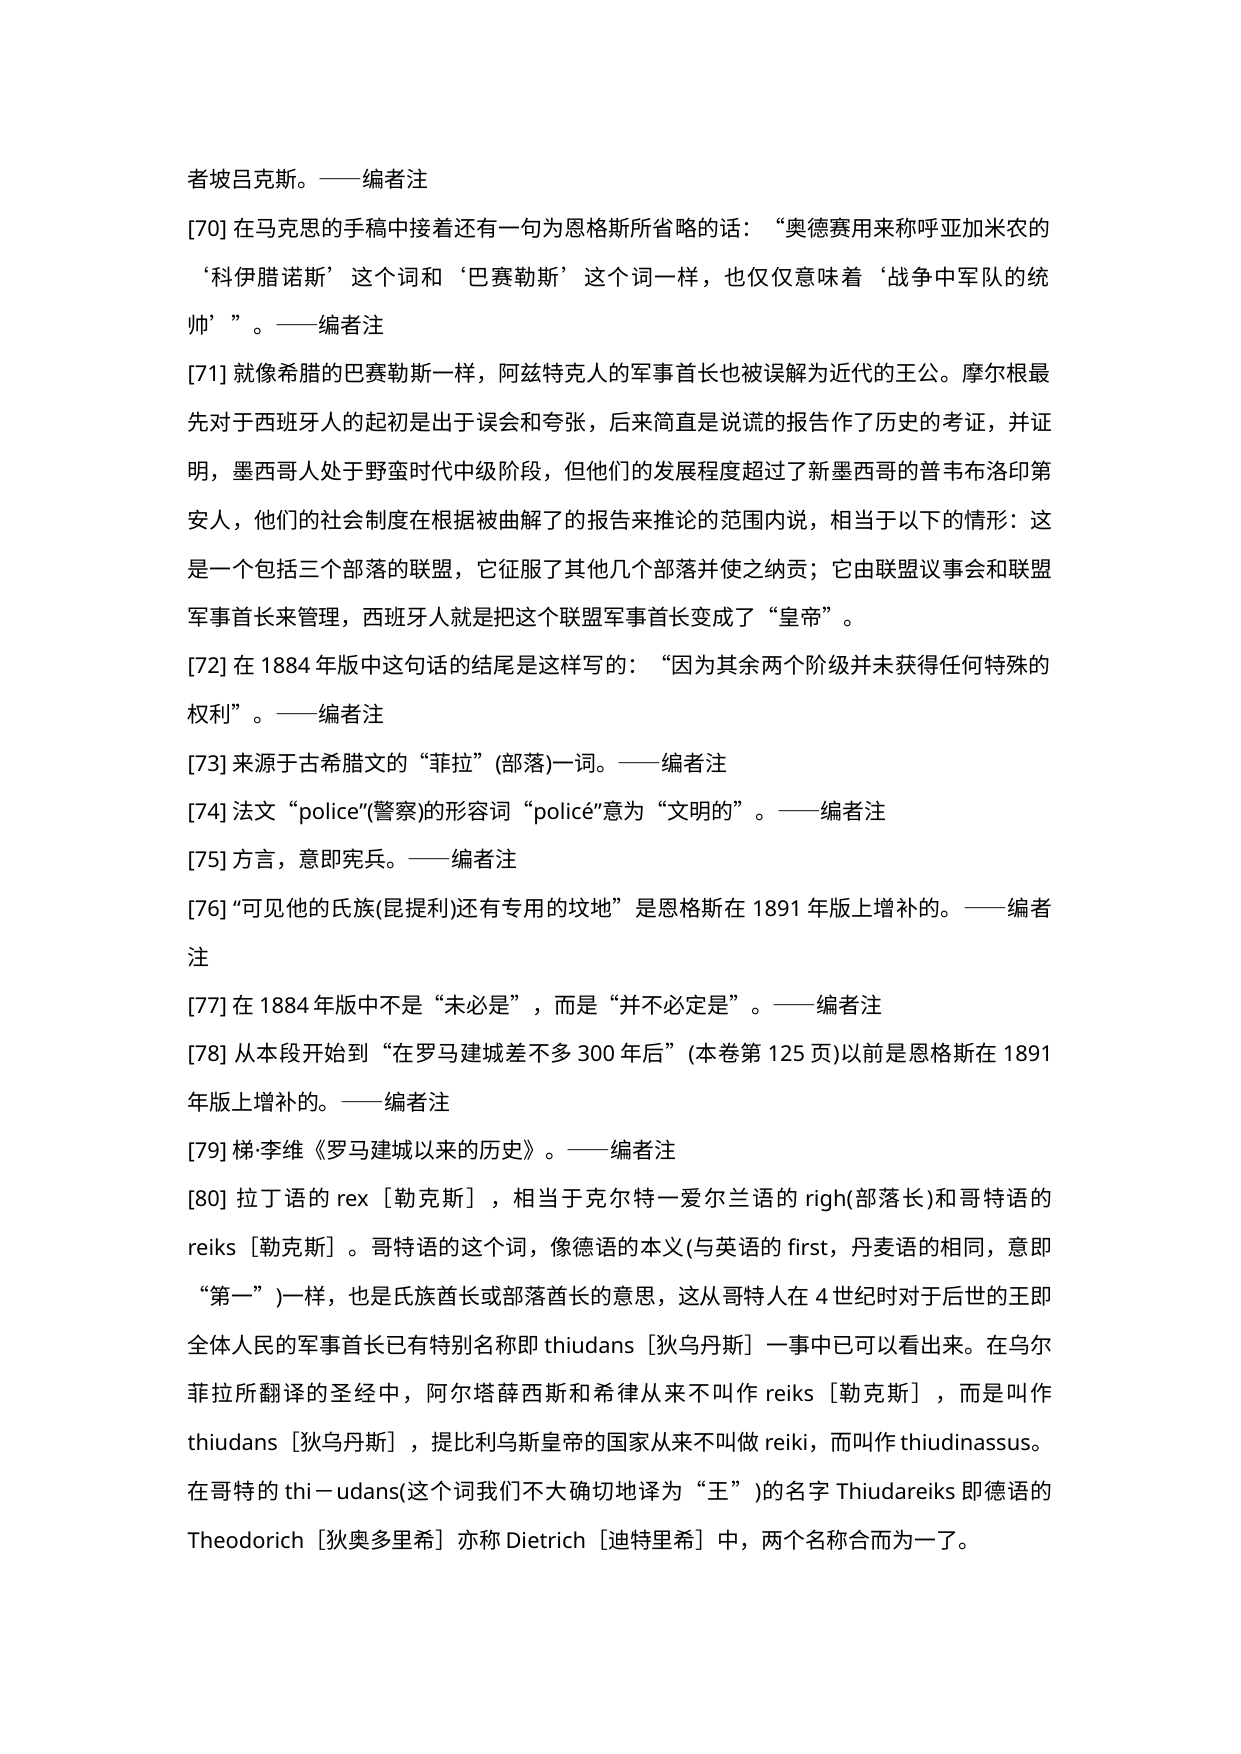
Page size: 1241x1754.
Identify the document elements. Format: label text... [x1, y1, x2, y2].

text [72] 在1884年版中这句话的结尾是这样写的：“因为其余两个阶级并未获得任何特殊的权利”。——编者注 [187, 648, 1053, 729]
text [77] 在1884年版中不是“未必是”，而是“并不必定是”。——编者注 [187, 987, 1053, 1020]
text [75] 方言，意即宪兵。——编者注 [187, 842, 1053, 874]
text [74] 法文“police”(警察)的形容词“policé”意为“文明的”。——编者注 [187, 794, 1053, 826]
text [70] 在马克思的手稿中接着还有一句为恩格斯所省略的话：“奥德赛用来称呼亚加米农的‘科伊腊诺斯’这个词和‘巴赛勒斯’这个词一样，也仅仅意味着‘战争中军队的统帅’”。——编者注 [187, 210, 1053, 340]
text 者坡吕克斯。——编者注 [187, 162, 1053, 194]
text [71] 就像希腊的巴赛勒斯一样，阿兹特克人的军事首长也被误解为近代的王公。摩尔根最先对于西班牙人的起初是出于误会和夸张，后来简直是说谎的报告作了历史的考证，并证明，墨西哥人处于野蛮时代中级阶段，但他们的发展程度超过了新墨西哥的普韦布洛印第安人，他们的社会制度在根据被曲解了的报告来推论的范围内说，相当于以下的情形：这是一个包括三个部落的联盟，它征服了其他几个部落并使之纳贡；它由联盟议事会和联盟军事首长来管理，西班牙人就是把这个联盟军事首长变成了“皇帝”。 [187, 356, 1053, 632]
text [78] 从本段开始到“在罗马建城差不多300年后”(本卷第125页)以前是恩格斯在1891年版上增补的。——编者注 [187, 1036, 1053, 1117]
text [76] “可见他的氏族(昆提利)还有专用的坟地”是恩格斯在1891年版上增补的。——编者注 [187, 890, 1053, 972]
text [73] 来源于古希腊文的“菲拉”(部落)一词。——编者注 [187, 745, 1053, 778]
text [79] 梯·李维《罗马建城以来的历史》。——编者注 [187, 1133, 1053, 1165]
text [80] 拉丁语的rex［勒克斯］，相当于克尔特一爱尔兰语的righ(部落长)和哥特语的reiks［勒克斯］。哥特语的这个词，像德语的本义(与英语的first，丹麦语的相同，意即“第一”)一样，也是氏族酋长或部落酋长的意思，这从哥特人在4世纪时对于后世的王即全体人民的军事首长已有特别名称即thiudans［狄乌丹斯］一事中已可以看出来。在乌尔菲拉所翻译的圣经中，阿尔塔薛西斯和希律从来不叫作reiks［勒克斯］，而是叫作thiudans［狄乌丹斯］，提比利乌斯皇帝的国家从来不叫做reiki，而叫作thiudinassus。在哥特的thi－udans(这个词我们不大确切地译为“王”)的名字Thiudareiks即德语的Theodorich［狄奥多里希］亦称Dietrich［迪特里希］中，两个名称合而为一了。 [187, 1181, 1053, 1555]
